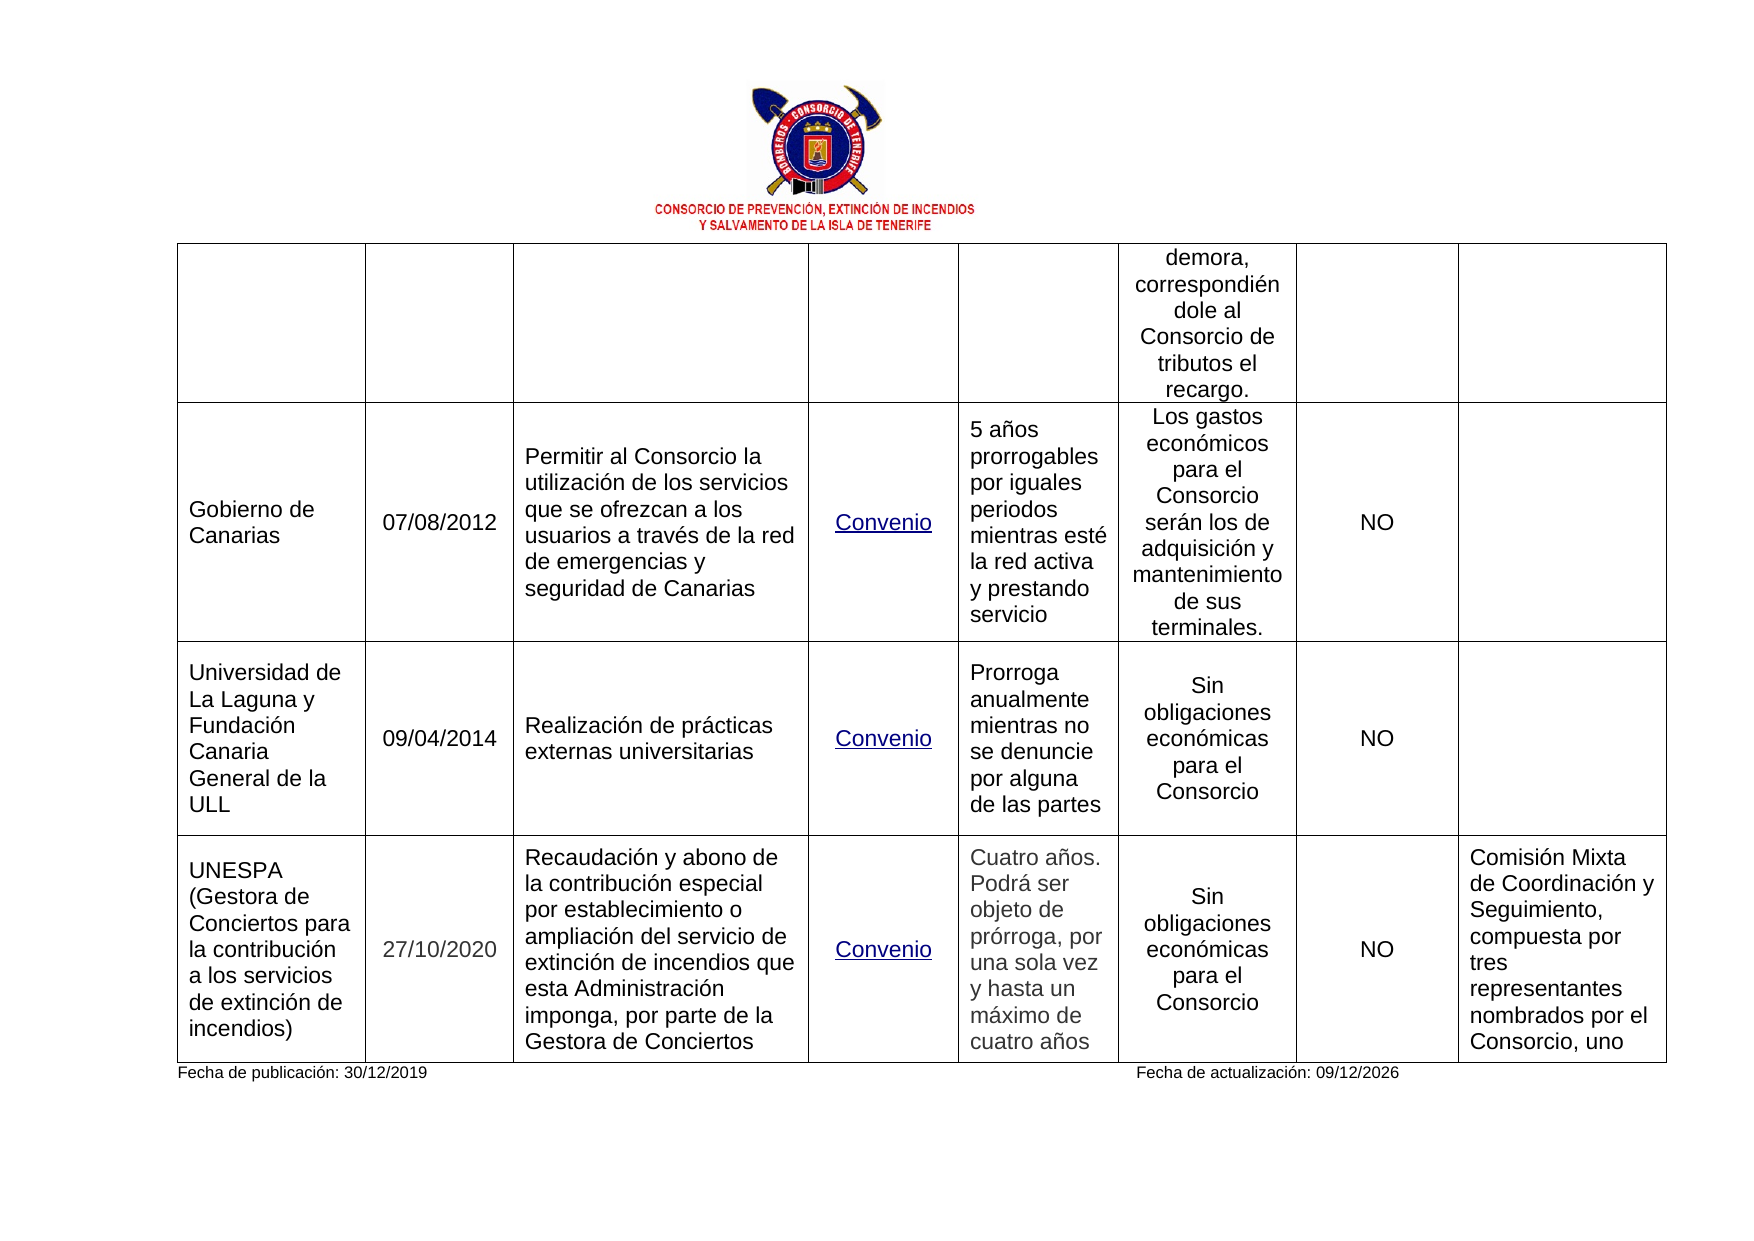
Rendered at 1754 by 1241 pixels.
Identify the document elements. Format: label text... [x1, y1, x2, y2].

table_cell Sin obligaciones económicas para el Consorcio [1119, 642, 1296, 835]
table_cell Recaudación y abono de la contribución especial por establecimiento o ampliación del servicio de extinción de incendios que esta Administración imponga, por parte de la Gestora de Conciertos [514, 836, 808, 1062]
table_cell Gobierno de Canarias [178, 403, 365, 641]
table_cell 27/10/2020 [366, 836, 513, 1062]
table_cell [1459, 403, 1666, 641]
table_cell Comisión Mixta de Coordinación y Seguimiento, compuesta por tres representantes nombrados por el Consorcio, uno [1459, 836, 1666, 1062]
table_cell Cuatro años. Podrá ser objeto de prórroga, por una sola vez y hasta un máximo de cuatro años [959, 836, 1118, 1062]
table_cell Prorroga anualmente mientras no se denuncie por alguna de las partes [959, 642, 1118, 835]
table_cell [809, 244, 958, 402]
table_cell Convenio [809, 403, 958, 641]
table_cell Los gastos económicos para el Consorcio serán los de adquisición y mantenimiento de sus terminales. [1119, 403, 1296, 641]
table_cell NO [1297, 403, 1458, 641]
table_cell [1297, 244, 1458, 402]
table_cell Realización de prácticas externas universitarias [514, 642, 808, 835]
table_cell Convenio [809, 642, 958, 835]
table_cell demora, correspondiéndole al Consorcio de tributos el recargo. [1119, 244, 1296, 402]
table_cell [366, 244, 513, 402]
table_cell Sin obligaciones económicas para el Consorcio [1119, 836, 1296, 1062]
table_cell [959, 244, 1118, 402]
table_cell 5 años prorrogables por iguales periodos mientras esté la red activa y prestando servicio [959, 403, 1118, 641]
table_cell [178, 244, 365, 402]
table_cell Permitir al Consorcio la utilización de los servicios que se ofrezcan a los usuarios a través de la red de emergencias y seguridad de Canarias [514, 403, 808, 641]
table_cell [1459, 642, 1666, 835]
table_cell 07/08/2012 [366, 403, 513, 641]
table_cell Convenio [809, 836, 958, 1062]
table_cell [514, 244, 808, 402]
table_cell Universidad de La Laguna y Fundación Canaria General de la ULL [178, 642, 365, 835]
table_cell UNESPA (Gestora de Conciertos para la contribución a los servicios de extinción de incendios) [178, 836, 365, 1062]
table_cell NO [1297, 642, 1458, 835]
table_cell [1459, 244, 1666, 402]
table_cell NO [1297, 836, 1458, 1062]
table_cell 09/04/2014 [366, 642, 513, 835]
